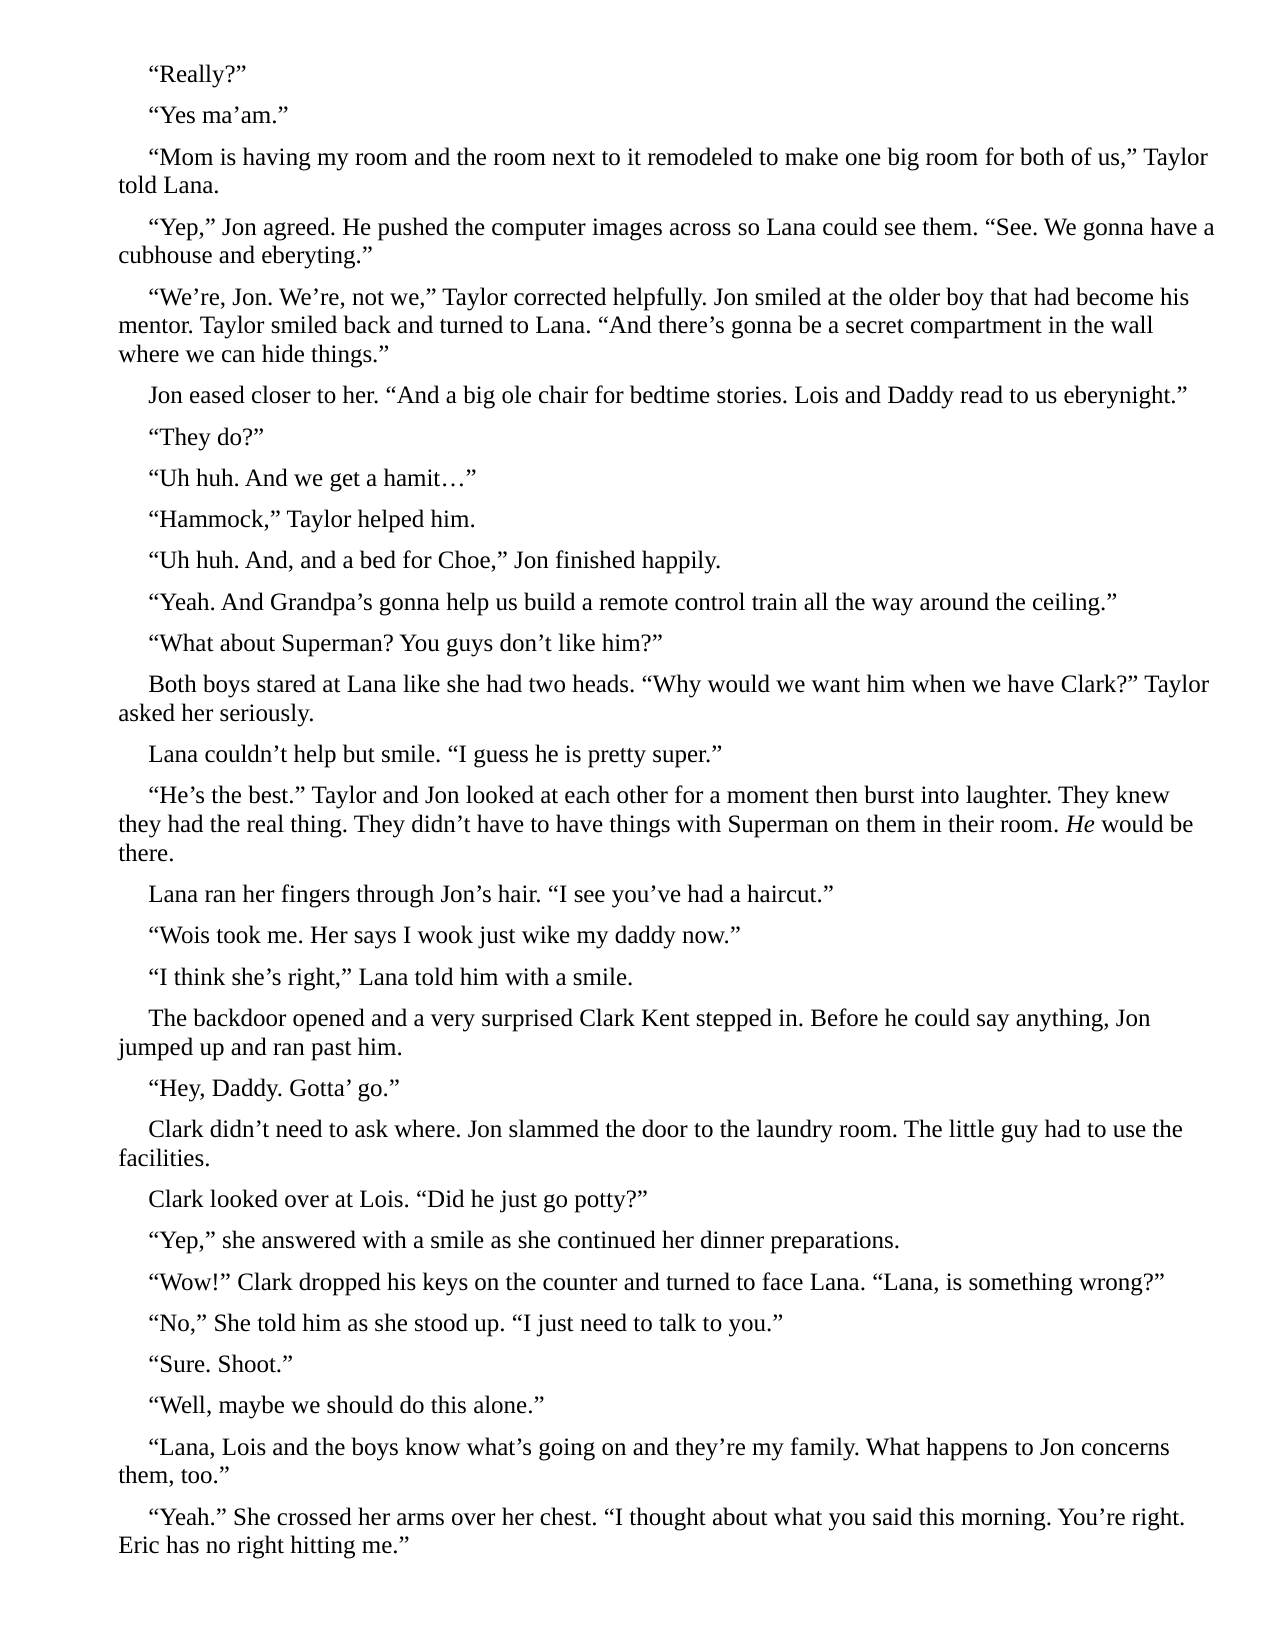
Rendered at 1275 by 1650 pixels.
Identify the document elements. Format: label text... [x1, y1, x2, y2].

text “What about Superman? You guys don’t like him?” [118, 628, 1216, 657]
text “I think she’s right,” Lana told him with a smile. [118, 962, 1216, 990]
text “Yeah.” She crossed her arms over her chest. “I thought about what you said this morning. You’re right. Eric has no right hitting me.” [118, 1502, 1216, 1559]
text “Really?” [118, 59, 1216, 88]
text Clark didn’t need to ask where. Jon slammed the door to the laundry room. The little guy had to use the facilities. [118, 1114, 1216, 1172]
text “We’re, Jon. We’re, not we,” Taylor corrected helpfully. Jon smiled at the older boy that had become his mentor. Taylor smiled back and turned to Lana. “And there’s gonna be a secret compartment in the wall where we can hide things.” [118, 282, 1216, 368]
text “Lana, Lois and the boys know what’s going on and they’re my family. What happens to Jon concerns them, too.” [118, 1432, 1216, 1489]
text “Mom is having my room and the room next to it remodeled to make one big room for both of us,” Taylor told Lana. [118, 142, 1216, 199]
text “Hammock,” Taylor helped him. [118, 504, 1216, 533]
text “Well, maybe we should do this alone.” [118, 1390, 1216, 1419]
text “No,” She told him as she stood up. “I just need to talk to you.” [118, 1308, 1216, 1337]
text “Hey, Daddy. Gotta’ go.” [118, 1073, 1216, 1102]
text “Wow!” Clark dropped his keys on the counter and turned to face Lana. “Lana, is something wrong?” [118, 1267, 1216, 1295]
text Lana couldn’t help but smile. “I guess he is pretty super.” [118, 739, 1216, 768]
text “They do?” [118, 422, 1216, 450]
text “Sure. Shoot.” [118, 1349, 1216, 1378]
text Both boys stared at Lana like she had two heads. “Why would we want him when we have Clark?” Taylor asked her seriously. [118, 669, 1216, 727]
text “Yep,” Jon agreed. He pushed the computer images across so Lana could see them. “See. We gonna have a cubhouse and eberyting.” [118, 212, 1216, 269]
text The backdoor opened and a very surprised Clark Kent stepped in. Before he could say anything, Jon jumped up and ran past him. [118, 1003, 1216, 1060]
text “He’s the best.” Taylor and Jon looked at each other for a moment then burst into laughter. They knew they had the real thing. They didn’t have to have things with Superman on them in their room. He would be there. [118, 780, 1216, 867]
text “Yeah. And Grandpa’s gonna help us build a remote control train all the way around the ceiling.” [118, 587, 1216, 615]
text “Uh huh. And we get a hamit…” [118, 463, 1216, 492]
text “Yep,” she answered with a smile as she continued her dinner preparations. [118, 1225, 1216, 1254]
text “Yes ma’am.” [118, 100, 1216, 129]
text “Uh huh. And, and a bed for Choe,” Jon finished happily. [118, 545, 1216, 574]
text Jon eased closer to her. “And a big ole chair for bedtime stories. Lois and Daddy read to us eberynight.” [118, 380, 1216, 409]
text “Wois took me. Her says I wook just wike my daddy now.” [118, 920, 1216, 949]
text Clark looked over at Lois. “Did he just go potty?” [118, 1184, 1216, 1213]
text Lana ran her fingers through Jon’s hair. “I see you’ve had a haircut.” [118, 879, 1216, 908]
